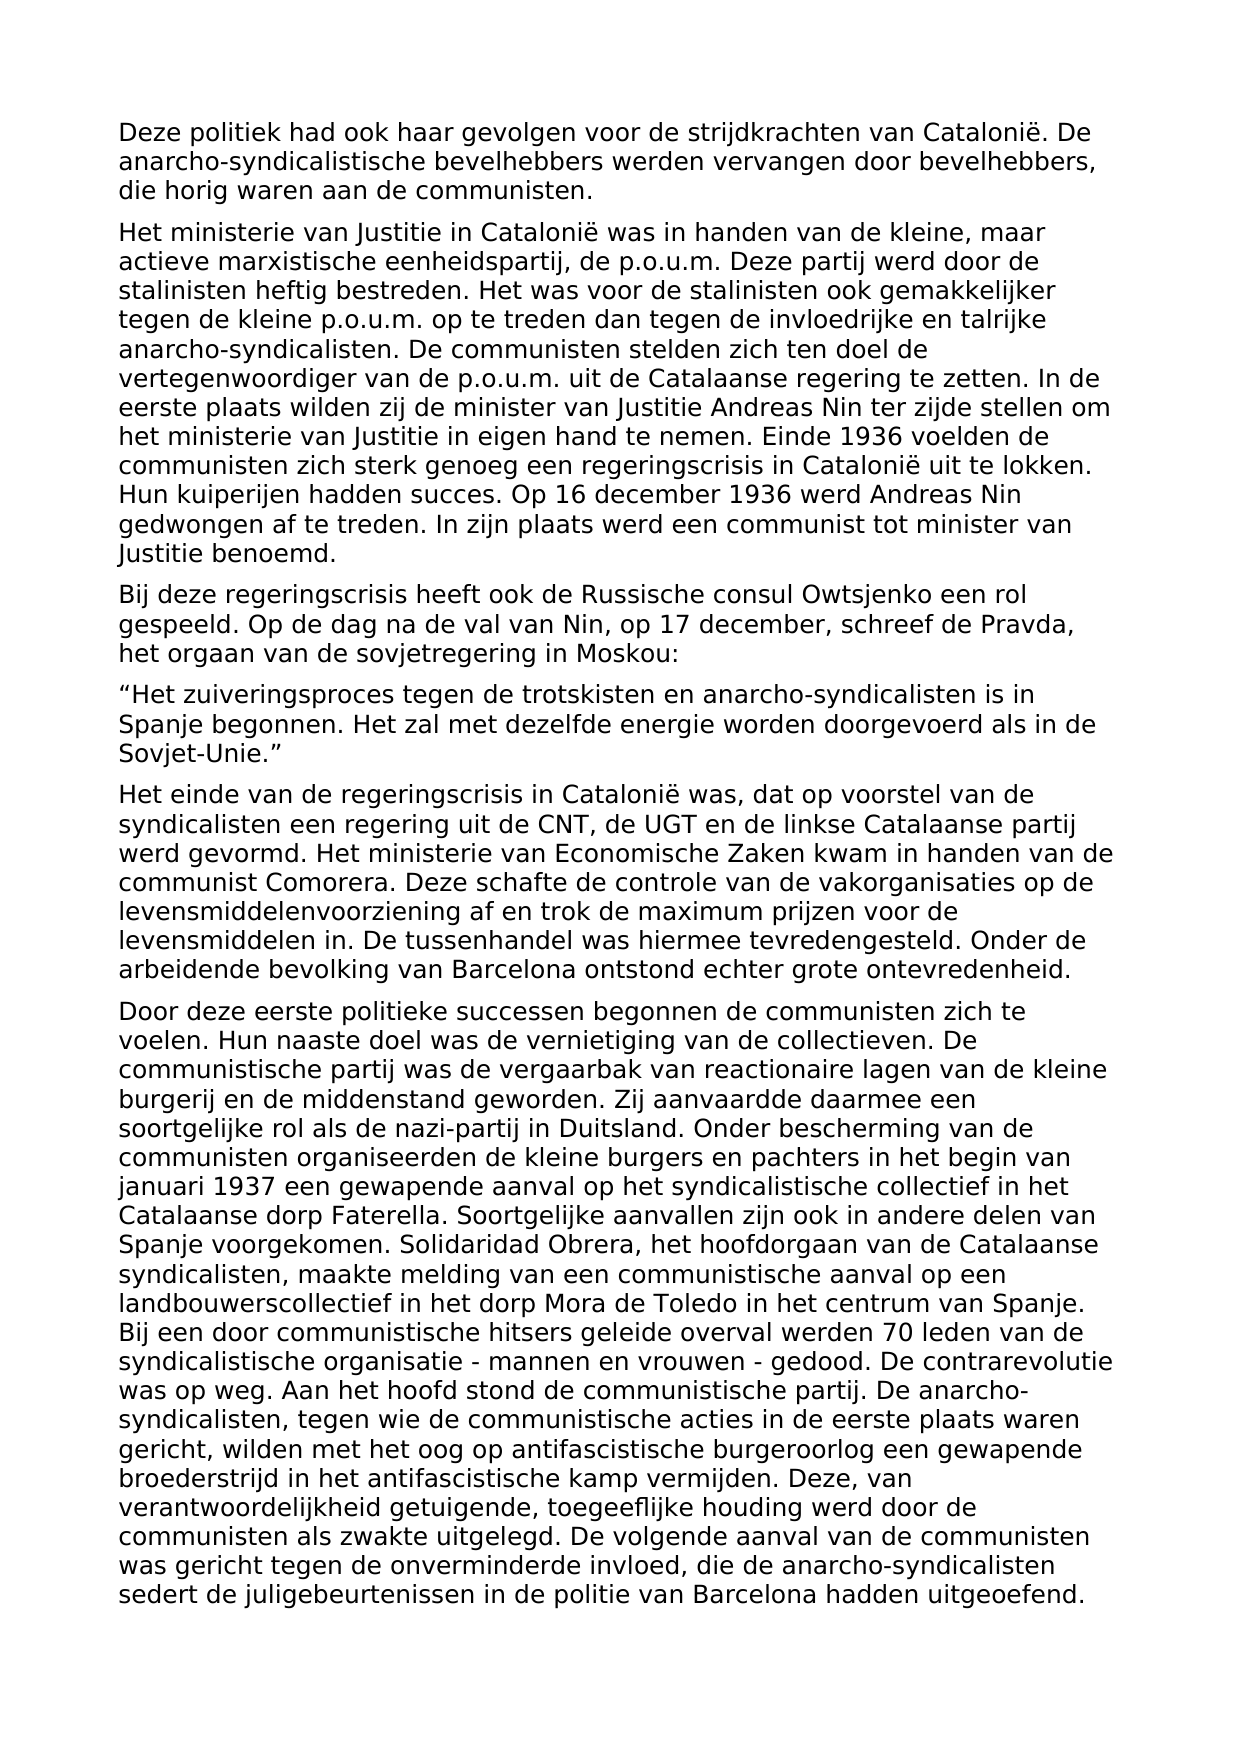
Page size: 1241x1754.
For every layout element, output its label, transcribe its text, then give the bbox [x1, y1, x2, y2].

text Deze politiek had ook haar gevolgen voor de strijdkrachten van Catalonië. De anarcho-syndicalistische bevelhebbers werden vervangen door bevelhebbers, die horig waren aan de communisten. [118, 118, 1122, 206]
text Het ministerie van Justitie in Catalonië was in handen van de kleine, maar actieve marxistische eenheidspartij, de p.o.u.m. Deze partij werd door de stalinisten heftig bestreden. Het was voor de stalinisten ook gemakkelijker tegen de kleine p.o.u.m. op te treden dan tegen de invloedrijke en talrijke anarcho-syndicalisten. De communisten stelden zich ten doel de vertegenwoordiger van de p.o.u.m. uit de Catalaanse regering te zetten. In de eerste plaats wilden zij de minister van Justitie Andreas Nin ter zijde stellen om het ministerie van Justitie in eigen hand te nemen. Einde 1936 voelden de communisten zich sterk genoeg een regeringscrisis in Catalonië uit te lokken. Hun kuiperijen hadden succes. Op 16 december 1936 werd Andreas Nin gedwongen af te treden. In zijn plaats werd een communist tot minister van Justitie benoemd. [118, 218, 1122, 568]
text Door deze eerste politieke successen begonnen de communisten zich te voelen. Hun naaste doel was de vernietiging van de collectieven. De communistische partij was de vergaarbak van reactionaire lagen van de kleine burgerij en de middenstand geworden. Zij aanvaardde daarmee een soortgelijke rol als de nazi-partij in Duitsland. Onder bescherming van de communisten organiseerden de kleine burgers en pachters in het begin van januari 1937 een gewapende aanval op het syndicalistische collectief in het Catalaanse dorp Faterella. Soortgelijke aanvallen zijn ook in andere delen van Spanje voorgekomen. Solidaridad Obrera, het hoofdorgaan van de Catalaanse syndicalisten, maakte melding van een communistische aanval op een landbouwerscollectief in het dorp Mora de Toledo in het centrum van Spanje. Bij een door communistische hitsers geleide overval werden 70 leden van de syndicalistische organisatie - mannen en vrouwen - gedood. De contrarevolutie was op weg. Aan het hoofd stond de communistische partij. De anarcho-syndicalisten, tegen wie de communistische acties in de eerste plaats waren gericht, wilden met het oog op antifascistische burgeroorlog een gewapende broederstrijd in het antifascistische kamp vermijden. Deze, van verantwoordelijkheid getuigende, toegeeflijke houding werd door de communisten als zwakte uitgelegd. De volgende aanval van de communisten was gericht tegen de onverminderde invloed, die de anarcho-syndicalisten sedert de juligebeurtenissen in de politie van Barcelona hadden uitgeoefend. [118, 997, 1122, 1610]
text “Het zuiveringsproces tegen de trotskisten en anarcho-syndicalisten is in Spanje begonnen. Het zal met dezelfde energie worden doorgevoerd als in de Sovjet-Unie.” [118, 681, 1122, 768]
text Het einde van de regeringscrisis in Catalonië was, dat op voorstel van de syndicalisten een regering uit de CNT, de UGT en de linkse Catalaanse partij werd gevormd. Het ministerie van Economische Zaken kwam in handen van de communist Comorera. Deze schafte de controle van de vakorganisaties op de levensmiddelenvoorziening af en trok de maximum prijzen voor de levensmiddelen in. De tussenhandel was hiermee tevredengesteld. Onder de arbeidende bevolking van Barcelona ontstond echter grote ontevredenheid. [118, 781, 1122, 985]
text Bij deze regeringscrisis heeft ook de Russische consul Owtsjenko een rol gespeeld. Op de dag na de val van Nin, op 17 december, schreef de Pravda, het orgaan van de sovjetregering in Moskou: [118, 581, 1122, 668]
